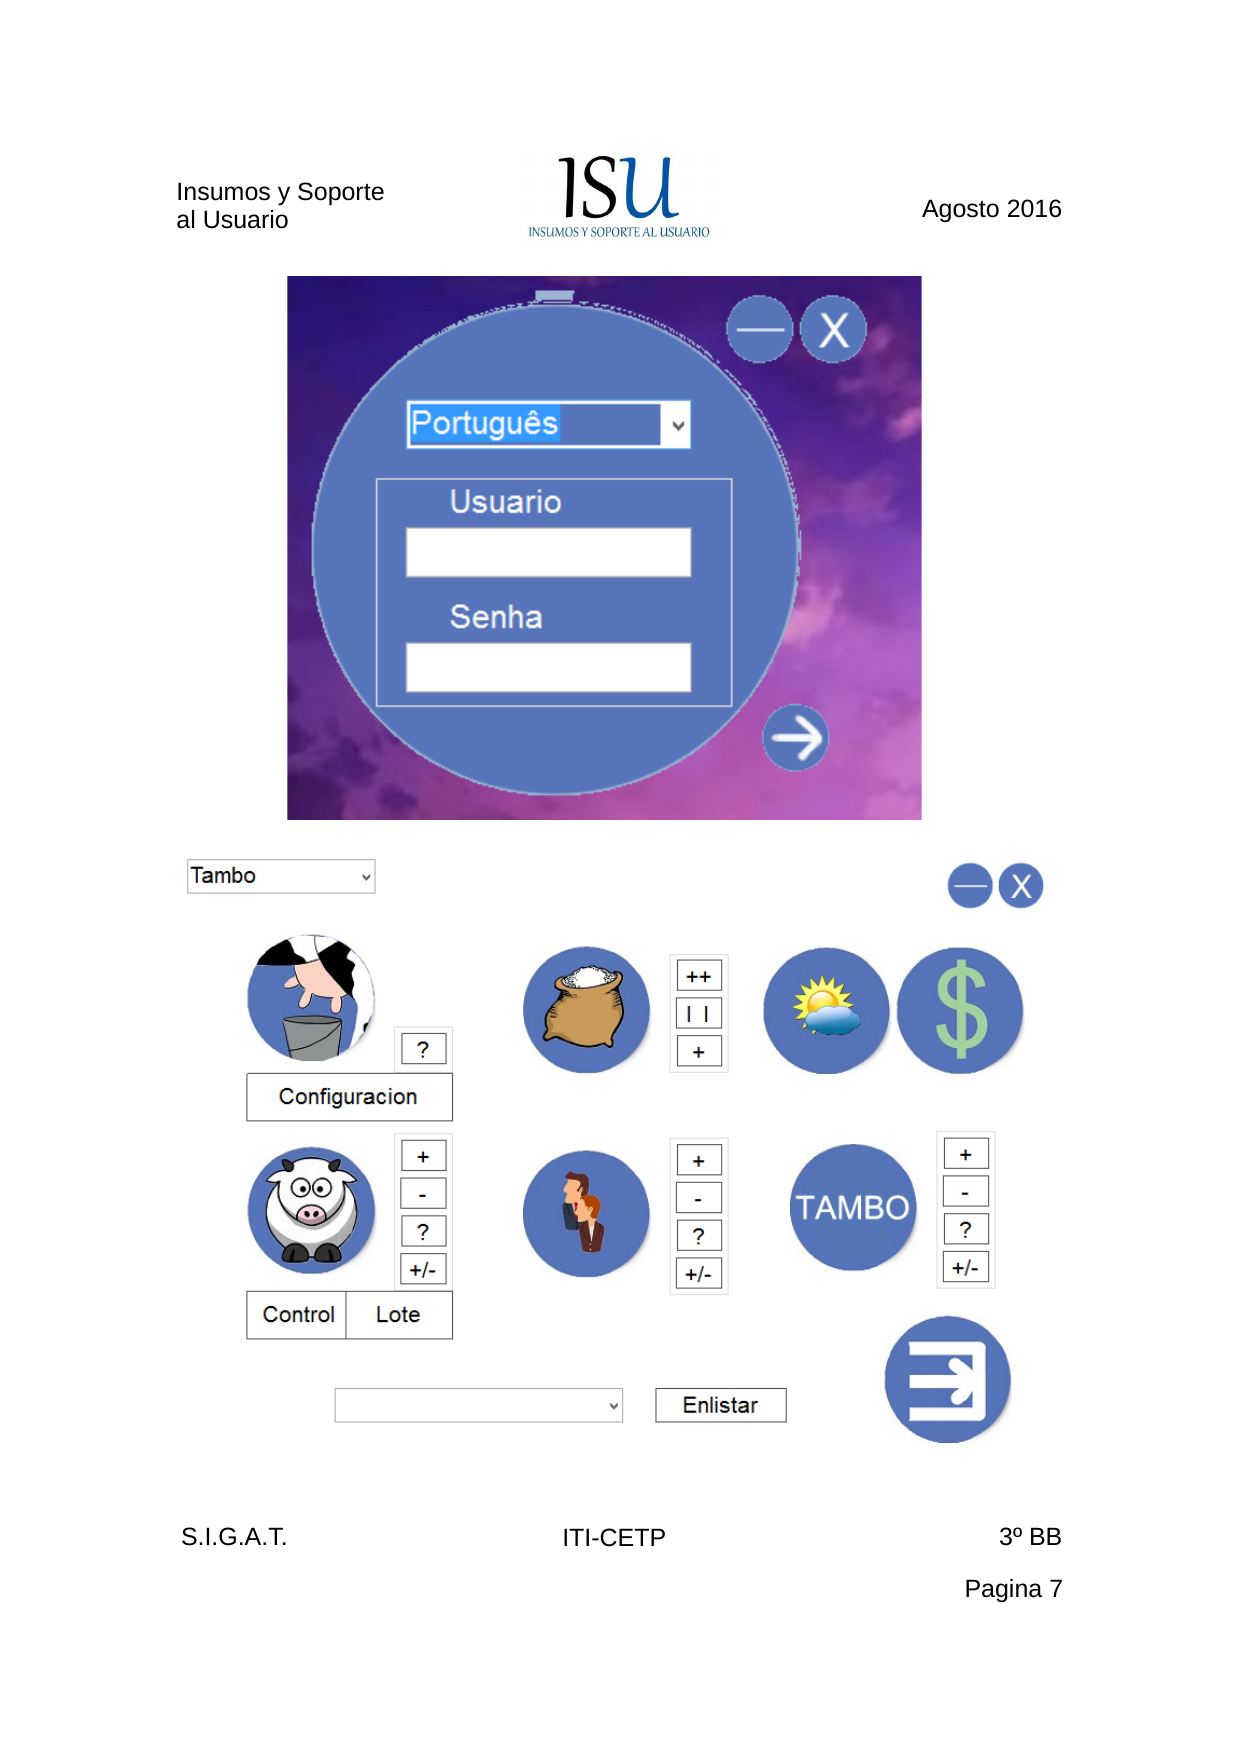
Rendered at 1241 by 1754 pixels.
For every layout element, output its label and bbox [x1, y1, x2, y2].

picture [517, 138, 723, 252]
